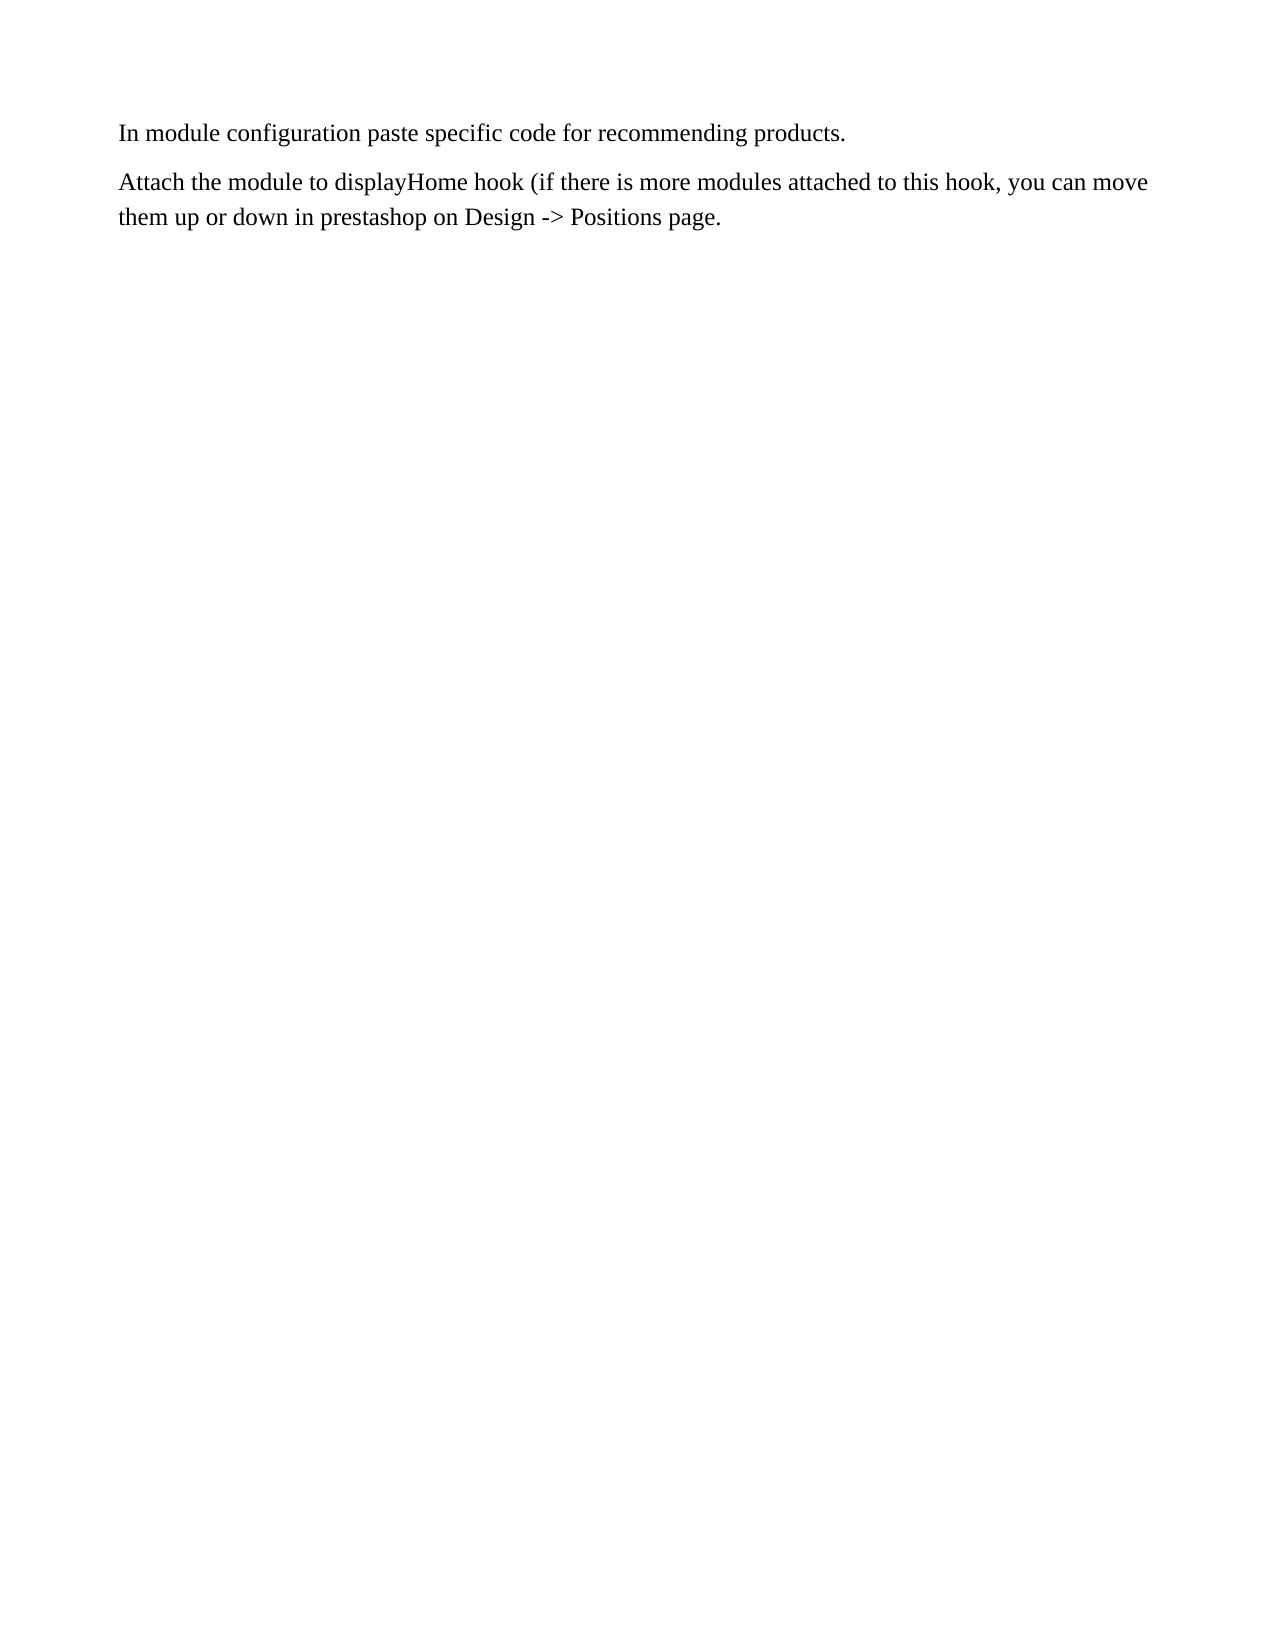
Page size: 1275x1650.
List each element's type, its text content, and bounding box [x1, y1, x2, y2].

text In module configuration paste specific code for recommending products. [118, 118, 1157, 147]
text Attach the module to displayHome hook (if there is more modules attached to this hook, you can move them up or down in prestashop on Design -> Positions page. [118, 167, 1157, 230]
